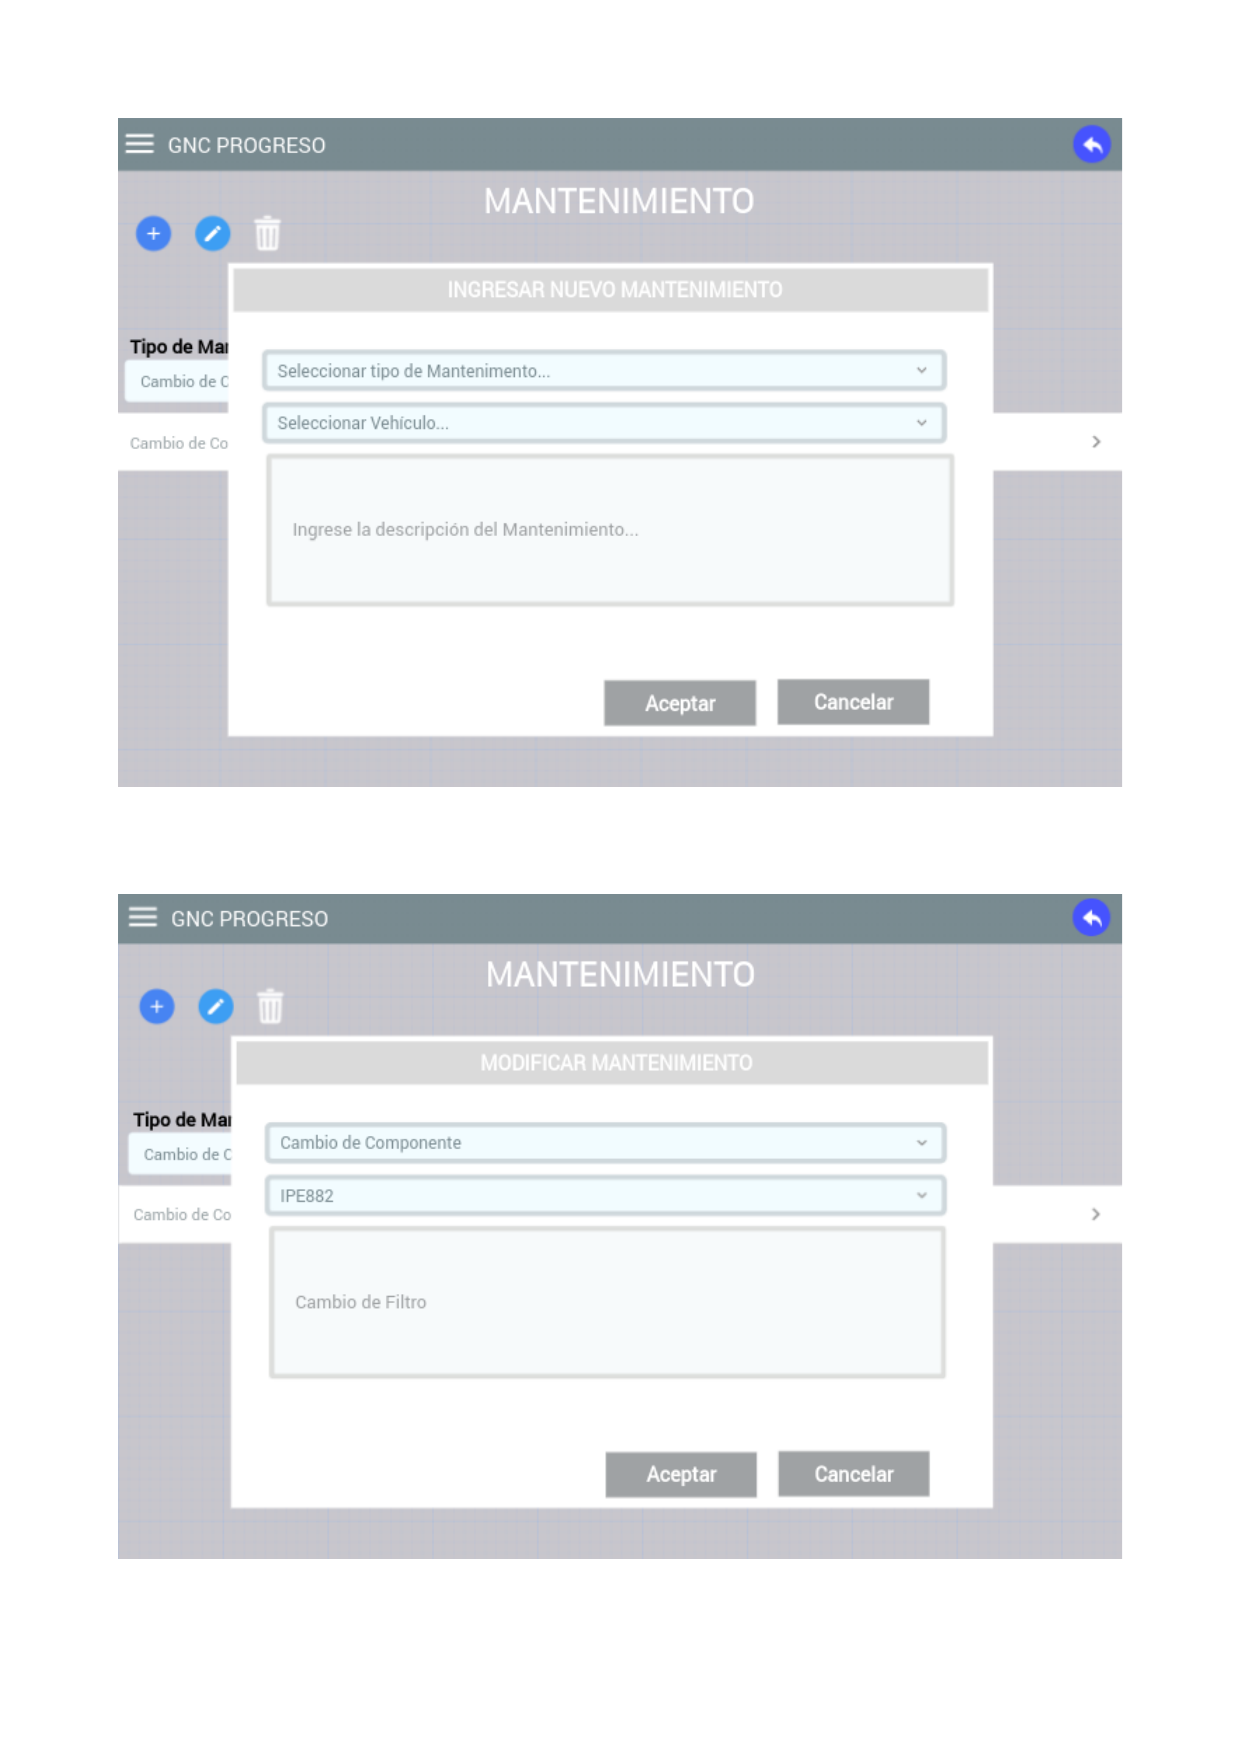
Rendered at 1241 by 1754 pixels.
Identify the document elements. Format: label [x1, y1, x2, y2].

picture [118, 894, 1123, 1559]
picture [118, 118, 1123, 787]
